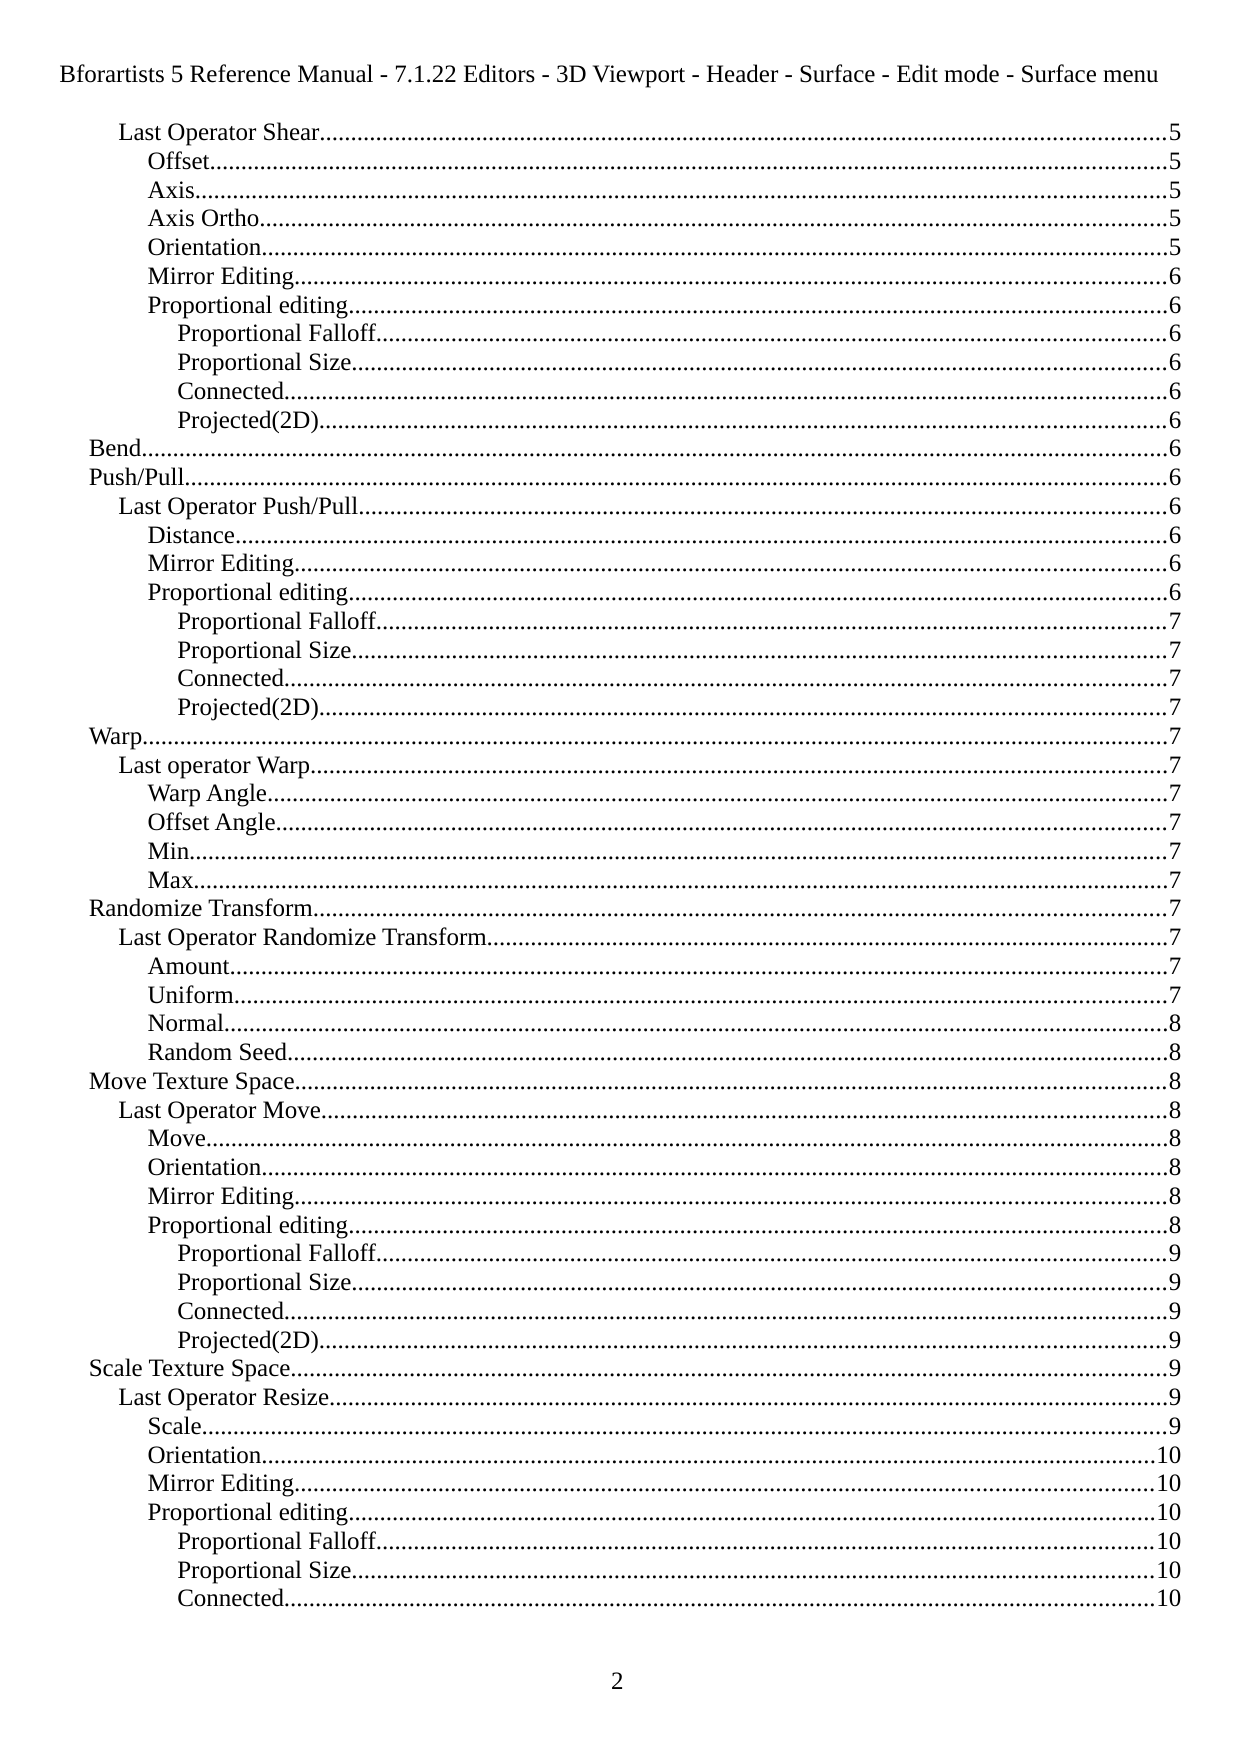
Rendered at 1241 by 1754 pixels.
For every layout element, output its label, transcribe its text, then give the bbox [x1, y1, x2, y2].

text Move 8 [147, 1123, 1181, 1152]
text Amount 7 [147, 951, 1181, 980]
text Bend 6 [88, 433, 1181, 462]
text Warp Angle 7 [147, 778, 1181, 807]
text Orientation 5 [147, 232, 1181, 261]
text Proportional Falloff 6 [177, 318, 1181, 347]
text Last operator Warp 7 [118, 750, 1181, 778]
text Connected 7 [177, 663, 1181, 692]
text Orientation 10 [147, 1440, 1181, 1468]
text Connected 6 [177, 376, 1181, 405]
text Mirror Editing 10 [147, 1468, 1181, 1497]
text Projected(2D) 6 [177, 405, 1181, 433]
text Last Operator Shear 5 [118, 117, 1181, 146]
text Proportional Size 7 [177, 635, 1181, 663]
text Distance 6 [147, 520, 1181, 548]
text Max 7 [147, 865, 1181, 893]
text Proportional editing 6 [147, 577, 1181, 606]
text Proportional Falloff 7 [177, 606, 1181, 635]
text Mirror Editing 8 [147, 1181, 1181, 1210]
text Offset 5 [147, 146, 1181, 175]
text Axis 5 [147, 175, 1181, 203]
text Push/Pull 6 [88, 462, 1181, 491]
text Projected(2D) 9 [177, 1325, 1181, 1353]
text Proportional editing 10 [147, 1497, 1181, 1526]
text Last Operator Resize 9 [118, 1382, 1181, 1411]
text Proportional editing 6 [147, 290, 1181, 318]
text Axis Ortho 5 [147, 203, 1181, 232]
text Uniform 7 [147, 980, 1181, 1008]
text Last Operator Move 8 [118, 1095, 1181, 1123]
text Scale 9 [147, 1411, 1181, 1440]
text Mirror Editing 6 [147, 261, 1181, 290]
text Random Seed 8 [147, 1037, 1181, 1066]
text Proportional Falloff 10 [177, 1526, 1181, 1555]
text Last Operator Randomize Transform 7 [118, 922, 1181, 951]
text Connected 9 [177, 1296, 1181, 1325]
text Scale Texture Space 9 [88, 1353, 1181, 1382]
text Normal 8 [147, 1008, 1181, 1037]
text Proportional editing 8 [147, 1210, 1181, 1238]
text Mirror Editing 6 [147, 548, 1181, 577]
text Warp 7 [88, 721, 1181, 750]
text Proportional Size 6 [177, 347, 1181, 376]
text Randomize Transform 7 [88, 893, 1181, 922]
text Offset Angle 7 [147, 807, 1181, 836]
text Proportional Size 9 [177, 1267, 1181, 1296]
text Orientation 8 [147, 1152, 1181, 1181]
text Connected 10 [177, 1583, 1181, 1612]
text Proportional Falloff 9 [177, 1238, 1181, 1267]
text Proportional Size 10 [177, 1555, 1181, 1583]
text Projected(2D) 7 [177, 692, 1181, 721]
text Move Texture Space 8 [88, 1066, 1181, 1095]
text Min 7 [147, 836, 1181, 865]
text Last Operator Push/Pull 6 [118, 491, 1181, 520]
